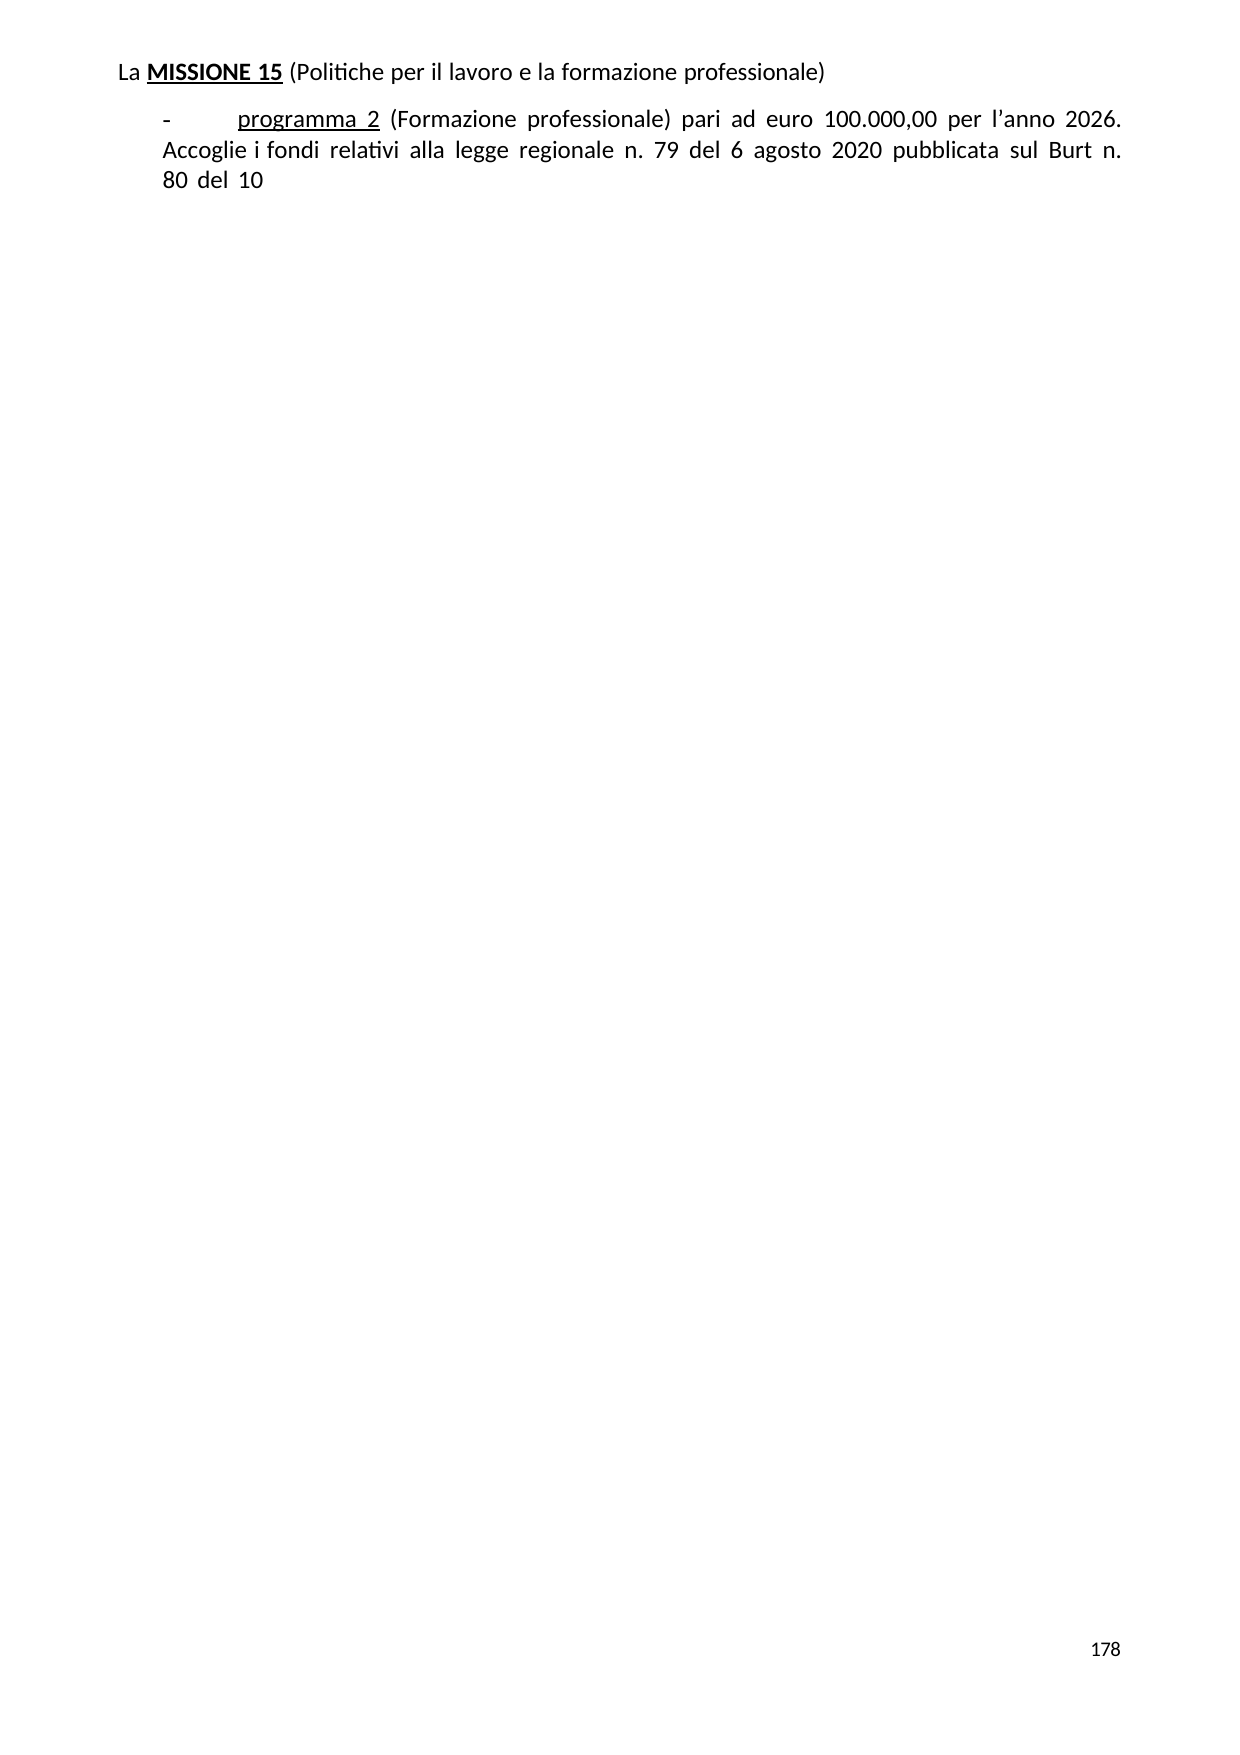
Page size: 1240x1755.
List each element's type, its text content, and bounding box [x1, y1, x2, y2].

list programma 2 (Formazione professionale) pari ad euro 100.000,00 per l’anno 2026. Accoglie i fondi relativi alla legge regionale n. 79 del 6 agosto 2020 pubblicata sul Burt n. 80 del 10 [162, 103, 1122, 195]
text La MISSIONE 15 (Politiche per il lavoro e la formazione professionale) [118, 56, 1210, 87]
